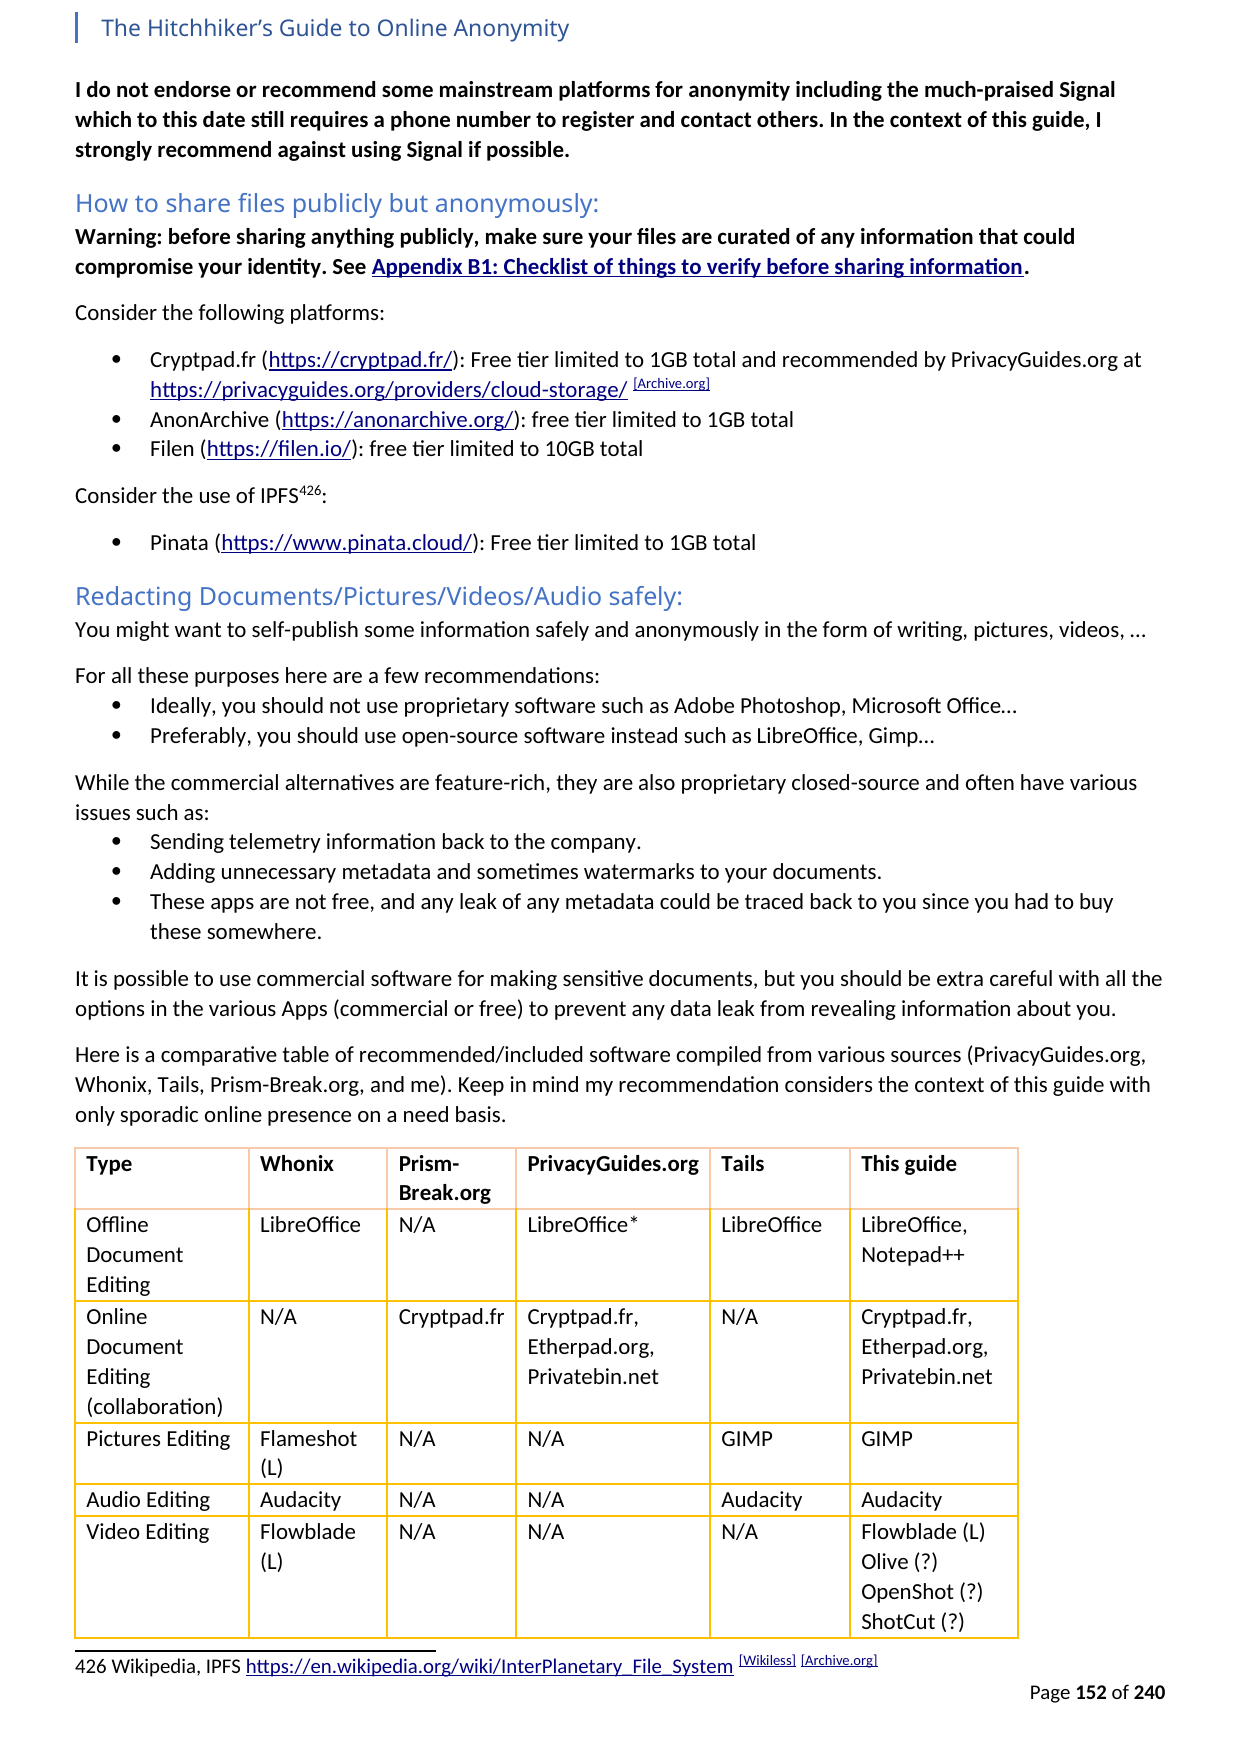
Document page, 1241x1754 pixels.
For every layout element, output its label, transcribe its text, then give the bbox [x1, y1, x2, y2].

list Cryptpad.fr (https://cryptpad.fr/): Free tier limited to 1GB total and recommended by PrivacyGuides.org at https://privacyguides.org/providers/cloud-storage/ [Archive.org] [112, 345, 1165, 403]
text You might want to self-publish some information safely and anonymously in the form of writing, pictures, videos, … [75, 615, 1165, 643]
table_cell Video Editing [76, 1517, 248, 1637]
text Warning: before sharing anything publicly, make sure your files are curated of any information that could compromise your identity. See Appendix B1: Checklist of things to verify before sharing information. [75, 222, 1165, 280]
table_cell N/A [388, 1424, 515, 1483]
table_cell N/A [711, 1517, 849, 1637]
table_cell Flowblade (L) Olive (?) OpenShot (?) ShotCut (?) [851, 1517, 1017, 1637]
text Consider the following platforms: [75, 298, 1165, 326]
subtitle Redacting Documents/Pictures/Videos/Audio safely: [75, 578, 1165, 612]
table_header PrivacyGuides.org [517, 1149, 709, 1208]
table_cell LibreOffice [250, 1210, 386, 1300]
table_cell N/A [388, 1517, 515, 1637]
text Wikipedia, IPFS https://en.wikipedia.org/wiki/InterPlanetary_File_System [Wikiless] [Archive.org] [75, 1651, 1165, 1679]
list AnonArchive (https://anonarchive.org/): free tier limited to 1GB total [112, 405, 1165, 433]
table_cell GIMP [711, 1424, 849, 1483]
table_cell Cryptpad.fr [388, 1302, 515, 1422]
subtitle How to share files publicly but anonymously: [75, 186, 1165, 219]
text Here is a comparative table of recommended/included software compiled from various sources (PrivacyGuides.org, Whonix, Tails, Prism-Break.org, and me). Keep in mind my recommendation considers the context of this guide with only sporadic online presence on a need basis. [75, 1040, 1165, 1128]
table_header Tails [711, 1149, 849, 1208]
table_cell Audio Editing [76, 1485, 248, 1515]
table_cell N/A [517, 1517, 709, 1637]
table_cell Cryptpad.fr, Etherpad.org, Privatebin.net [517, 1302, 709, 1422]
text For all these purposes here are a few recommendations: [75, 661, 1165, 689]
text It is possible to use commercial software for making sensitive documents, but you should be extra careful with all the options in the various Apps (commercial or free) to prevent any data leak from revealing information about you. [75, 964, 1165, 1022]
list Ideally, you should not use proprietary software such as Adobe Photoshop, Microsoft Office… [112, 691, 1165, 719]
table_cell Flowblade (L) [250, 1517, 386, 1637]
table_cell N/A [517, 1485, 709, 1515]
table_cell Audacity [711, 1485, 849, 1515]
list Filen (https://filen.io/): free tier limited to 10GB total [112, 434, 1165, 463]
table_header Whonix [250, 1149, 386, 1208]
table_cell LibreOffice* [517, 1210, 709, 1300]
table_cell Audacity [250, 1485, 386, 1515]
list Preferably, you should use open-source software instead such as LibreOffice, Gimp… [112, 721, 1165, 749]
list Pinata (https://www.pinata.cloud/): Free tier limited to 1GB total [112, 528, 1165, 556]
table_cell N/A [250, 1302, 386, 1422]
table_cell Audacity [851, 1485, 1017, 1515]
table_cell N/A [711, 1302, 849, 1422]
text Consider the use of IPFS: [75, 481, 1165, 509]
table_header Type [76, 1149, 248, 1208]
table_cell N/A [517, 1424, 709, 1483]
table_cell GIMP [851, 1424, 1017, 1483]
table_cell Pictures Editing [76, 1424, 248, 1483]
table_cell Flameshot (L) [250, 1424, 386, 1483]
table_cell N/A [388, 1485, 515, 1515]
table_cell Offline Document Editing [76, 1210, 248, 1300]
table_cell LibreOffice, Notepad++ [851, 1210, 1017, 1300]
list Adding unnecessary metadata and sometimes watermarks to your documents. [112, 857, 1165, 885]
table_cell Cryptpad.fr, Etherpad.org, Privatebin.net [851, 1302, 1017, 1422]
list Sending telemetry information back to the company. [112, 827, 1165, 856]
table_cell N/A [388, 1210, 515, 1300]
table_cell Online Document Editing (collaboration) [76, 1302, 248, 1422]
table_header This guide [851, 1149, 1017, 1208]
text While the commercial alternatives are feature-rich, they are also proprietary closed-source and often have various issues such as: [75, 768, 1165, 826]
text I do not endorse or recommend some mainstream platforms for anonymity including the much-praised Signal which to this date still requires a phone number to register and contact others. In the context of this guide, I strongly recommend against using Signal if possible. [75, 75, 1165, 163]
table_cell LibreOffice [711, 1210, 849, 1300]
list These apps are not free, and any leak of any metadata could be traced back to you since you had to buy these somewhere. [112, 887, 1165, 945]
table_header Prism-Break.org [388, 1149, 515, 1208]
